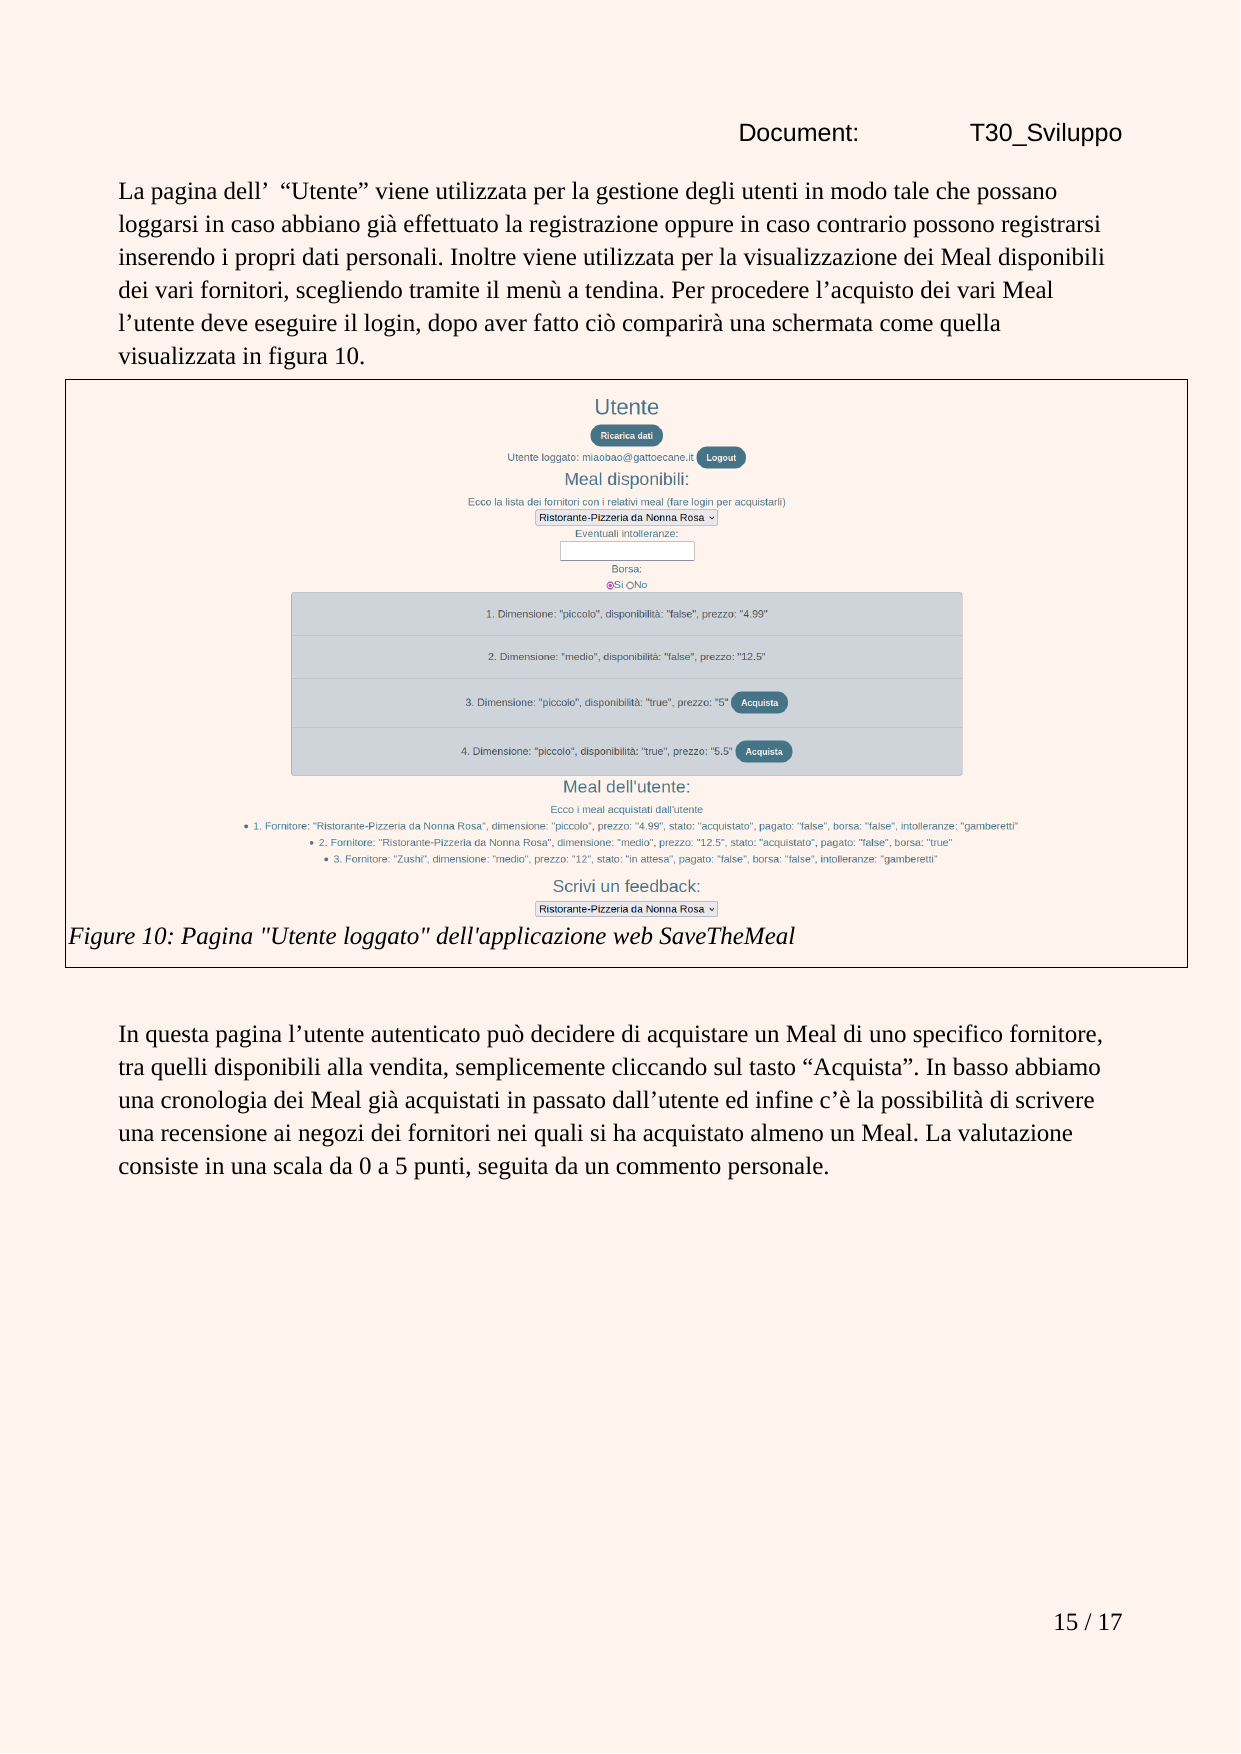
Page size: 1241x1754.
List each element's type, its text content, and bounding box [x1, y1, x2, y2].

picture [124, 395, 1129, 921]
text La pagina dell’ “Utente” viene utilizzata per la gestione degli utenti in modo tale che possano loggarsi in caso abbiano già effettuato la registrazione oppure in caso contrario possono registrarsi inserendo i propri dati personali. Inoltre viene utilizzata per la visualizzazione dei Meal disponibili dei vari fornitori, scegliendo tramite il menù a tendina. Per procedere l’acquisto dei vari Meal l’utente deve eseguire il login, dopo aver fatto ciò comparirà una schermata come quella visualizzata in figura 10. [118, 176, 1122, 370]
text In questa pagina l’utente autenticato può decidere di acquistare un Meal di uno specifico fornitore, tra quelli disponibili alla vendita, semplicemente cliccando sul tasto “Acquista”. In basso abbiamo una cronologia dei Meal già acquistati in passato dall’utente ed infine c’è la possibilità di scrivere una recensione ai negozi dei fornitori nei quali si ha acquistato almeno un Meal. La valutazione consiste in una scala da 0 a 5 punti, seguita da un commento personale. [118, 1019, 1122, 1180]
text Figure 10: Pagina "Utente loggato" dell'applicazione web SaveTheMeal [68, 921, 1184, 950]
